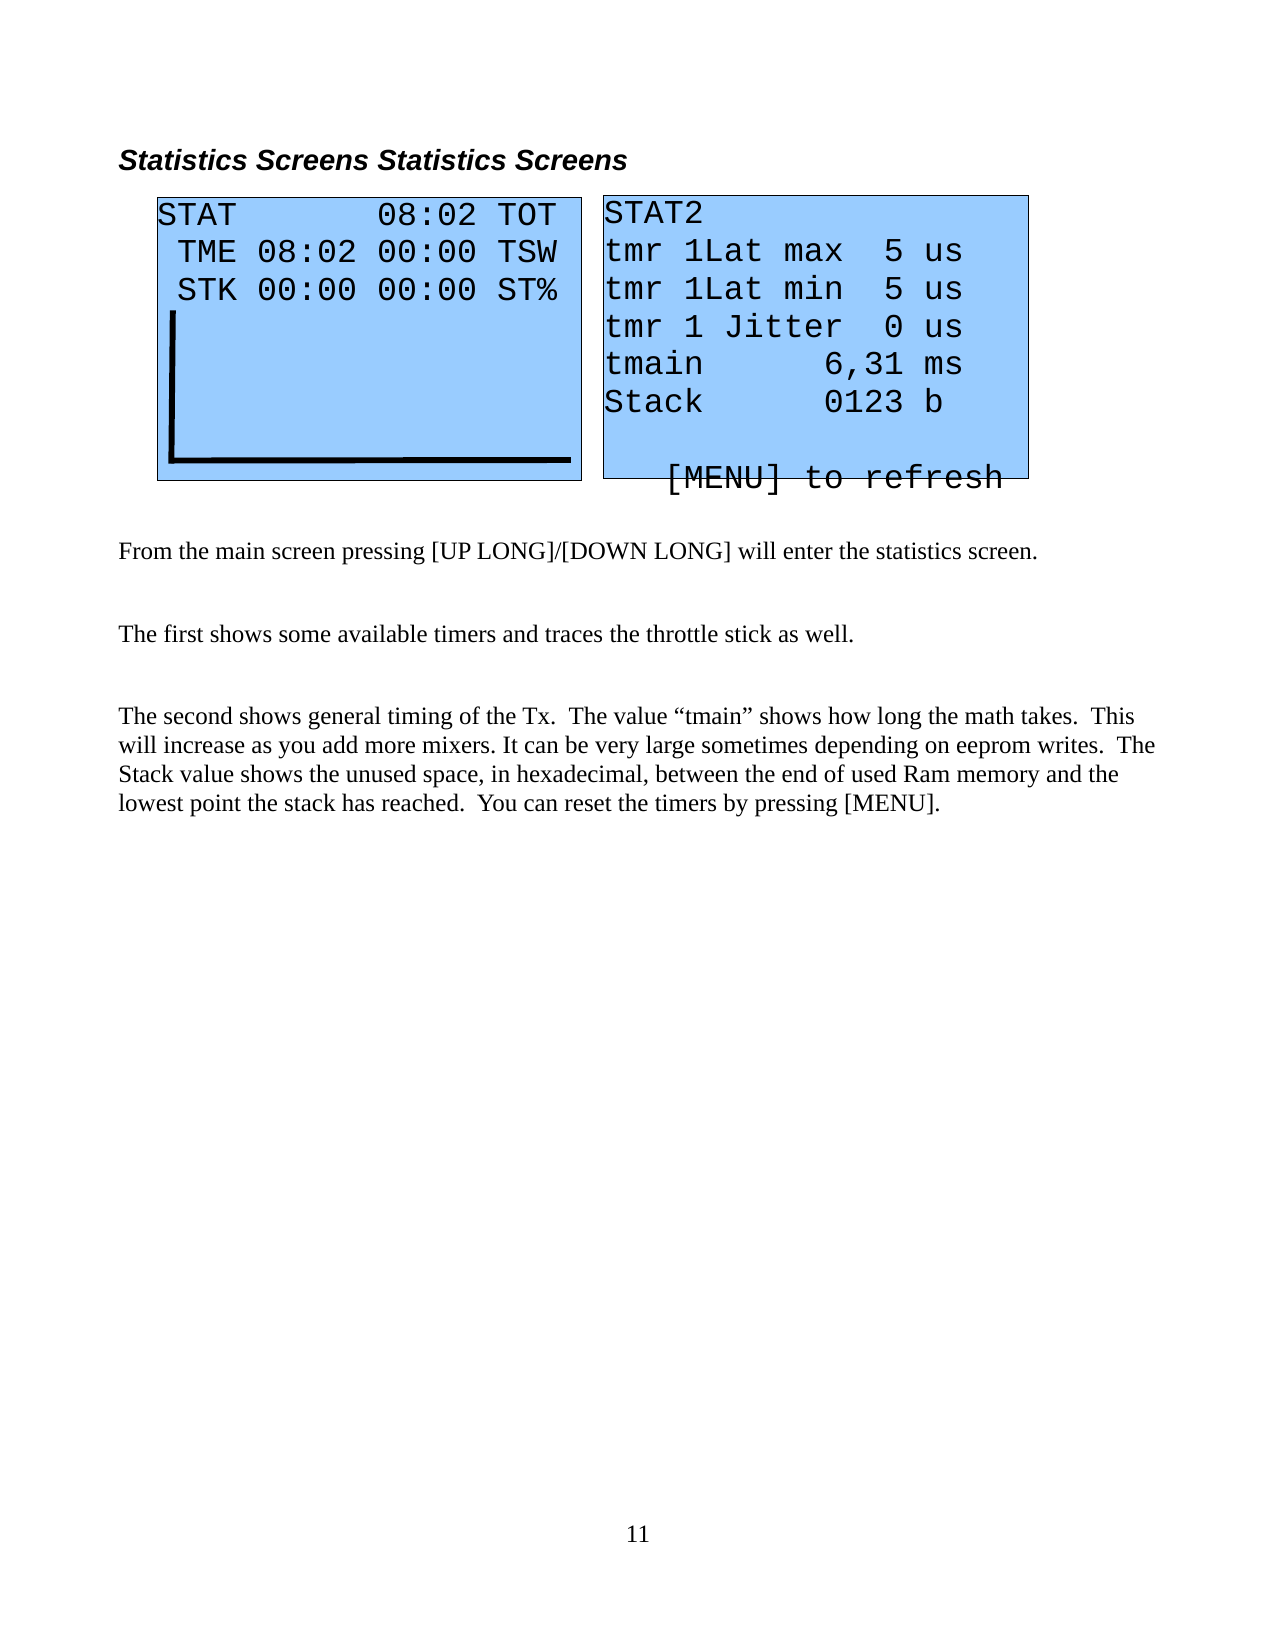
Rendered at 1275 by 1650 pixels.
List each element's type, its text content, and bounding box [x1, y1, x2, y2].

subtitle Statistics Screens Statistics Screens [118, 143, 1157, 177]
text From the main screen pressing [UP LONG]/[DOWN LONG] will enter the statistics screen. [118, 536, 1157, 565]
text The second shows general timing of the Tx. The value “tmain” shows how long the math takes. This will increase as you add more mixers. It can be very large sometimes depending on eeprom writes. The Stack value shows the unused space, in hexadecimal, between the end of used Ram memory and the lowest point the stack has reached. You can reset the timers by pressing [MENU]. [118, 701, 1157, 816]
text The first shows some available timers and traces the throttle stick as well. [118, 619, 1157, 648]
